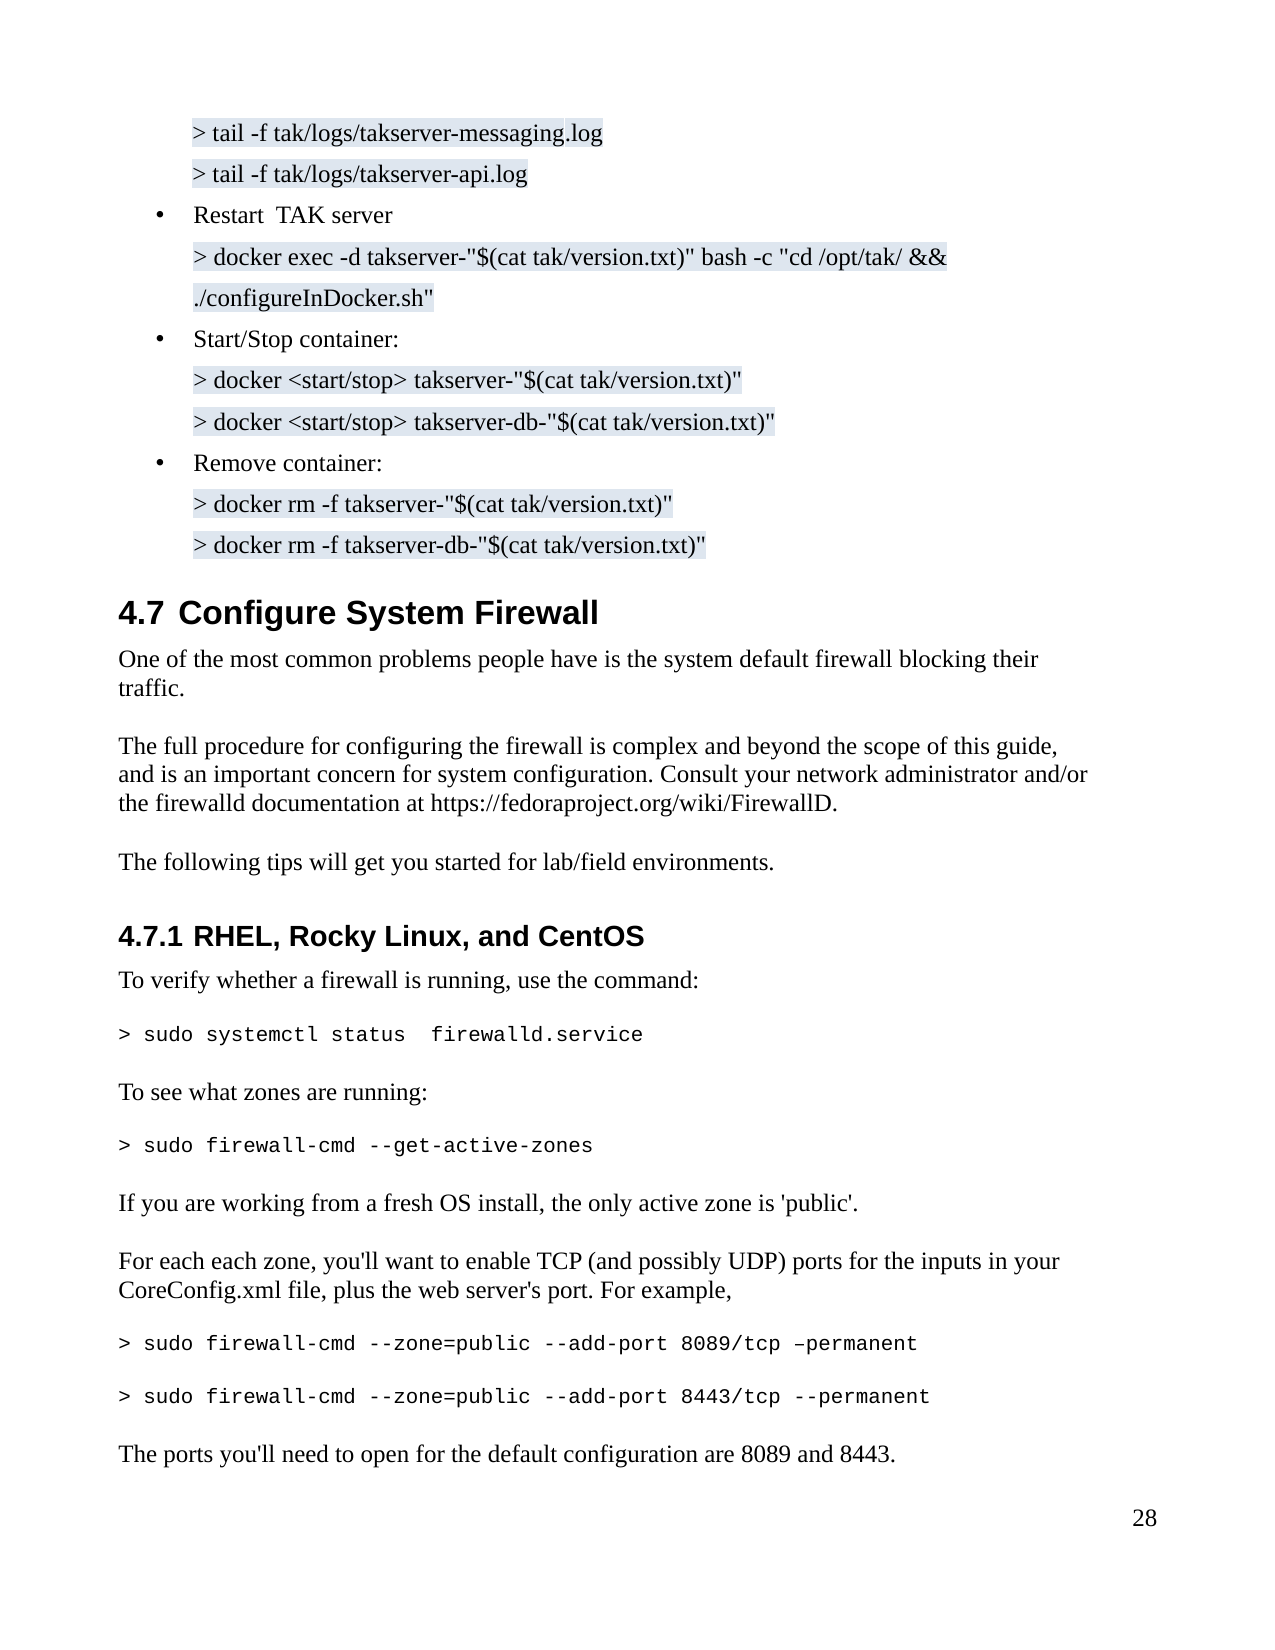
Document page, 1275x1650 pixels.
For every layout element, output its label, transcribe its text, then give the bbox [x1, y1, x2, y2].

text If you are working from a fresh OS install, the only active zone is 'public'. [118, 1188, 1098, 1217]
text > tail -f tak/logs/takserver-api.log [118, 159, 1157, 188]
text For each each zone, you'll want to enable TCP (and possibly UDP) ports for the inputs in your CoreConfig.xml file, plus the web server's port. For example, [118, 1246, 1098, 1304]
text > sudo systemctl status firewalld.service [118, 1024, 1098, 1047]
list > docker <start/stop> takserver-"$(cat tak/version.txt)" [156, 366, 1157, 394]
subtitle RHEL, Rocky Linux, and CentOS [118, 919, 1157, 953]
text The ports you'll need to open for the default configuration are 8089 and 8443. [118, 1439, 1098, 1468]
text To verify whether a firewall is running, use the command: [118, 965, 1098, 994]
list > docker exec -d takserver-"$(cat tak/version.txt)" bash -c "cd /opt/tak/ && [156, 242, 1157, 271]
text One of the most common problems people have is the system default firewall blocking their traffic. [118, 644, 1098, 701]
text > sudo firewall-cmd --zone=public --add-port 8089/tcp –permanent [118, 1333, 1098, 1357]
list Start/Stop container: [156, 324, 1157, 353]
list > docker <start/stop> takserver-db-"$(cat tak/version.txt)" [156, 407, 1157, 436]
list > docker rm -f takserver-"$(cat tak/version.txt)" [156, 489, 1157, 518]
list Restart TAK server [156, 201, 1157, 229]
text The full procedure for configuring the firewall is complex and beyond the scope of this guide, and is an important concern for system configuration. Consult your network administrator and/or the firewalld documentation at https://fedoraproject.org/wiki/FirewallD. [118, 731, 1098, 817]
text > sudo firewall-cmd --zone=public --add-port 8443/tcp --permanent [118, 1386, 1098, 1410]
list ./configureInDocker.sh" [156, 283, 1157, 312]
list > docker rm -f takserver-db-"$(cat tak/version.txt)" [156, 531, 1157, 559]
text > tail -f tak/logs/takserver-messaging.log [118, 118, 1157, 147]
text The following tips will get you started for lab/field environments. [118, 847, 1098, 875]
text > sudo firewall-cmd --get-active-zones [118, 1135, 1098, 1159]
text To see what zones are running: [118, 1077, 1098, 1106]
list Remove container: [156, 448, 1157, 477]
subtitle Configure System Firewall [118, 593, 1157, 631]
